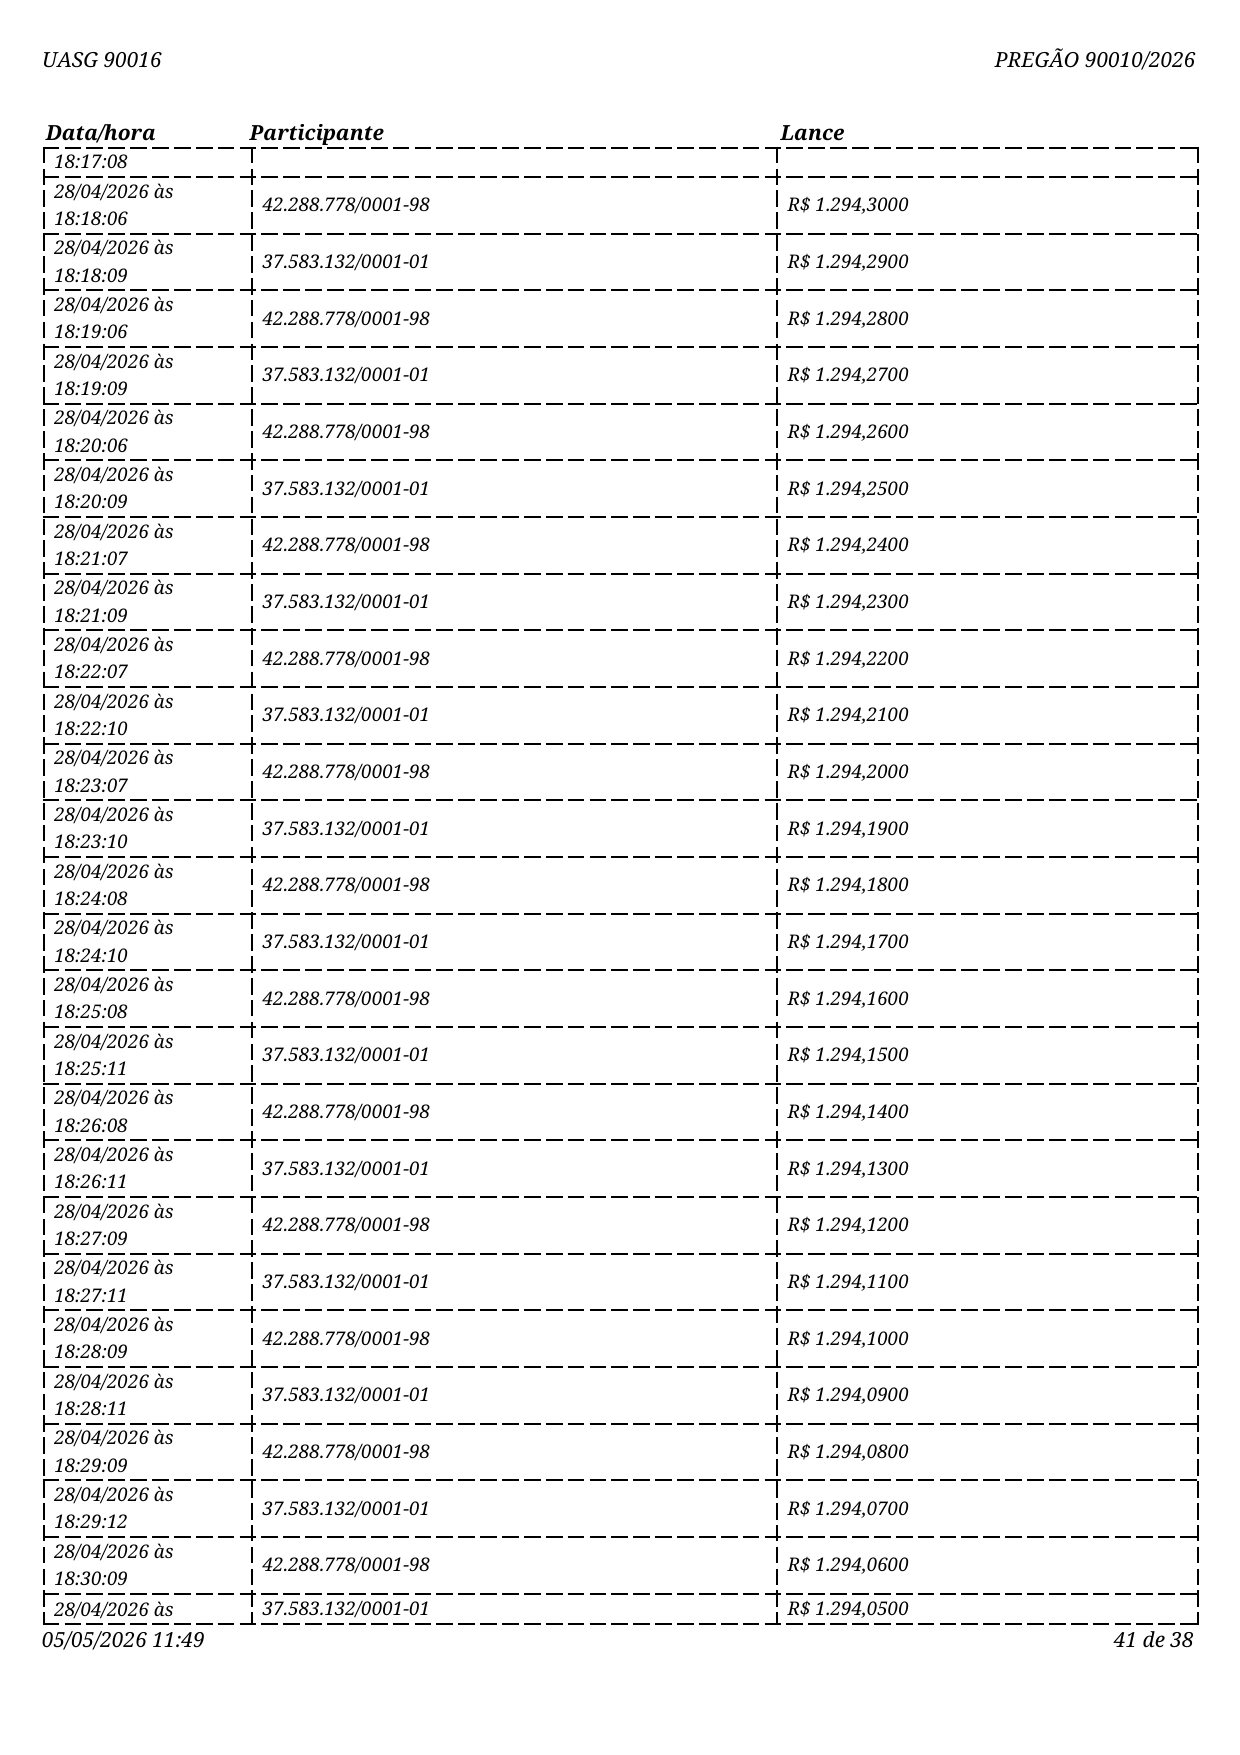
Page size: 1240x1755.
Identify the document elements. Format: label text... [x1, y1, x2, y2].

table_cell R$ 1.294,0500 [777, 1593, 1198, 1623]
table_cell 37.583.132/0001-01 [252, 686, 777, 743]
table_cell 28/04/2026 às 18:22:10 [44, 686, 252, 743]
table_cell 28/04/2026 às 18:27:09 [44, 1196, 252, 1253]
table_cell 28/04/2026 às 18:20:06 [44, 403, 252, 459]
table_cell 37.583.132/0001-01 [252, 573, 777, 629]
table_cell 37.583.132/0001-01 [252, 1366, 777, 1423]
table_cell R$ 1.294,1000 [777, 1309, 1198, 1366]
table_cell 42.288.778/0001-98 [252, 289, 777, 346]
table_cell 42.288.778/0001-98 [252, 1083, 777, 1139]
table_cell R$ 1.294,2300 [777, 573, 1198, 629]
table_cell R$ 1.294,1200 [777, 1196, 1198, 1253]
table_cell R$ 1.294,2700 [777, 346, 1198, 403]
table_cell 42.288.778/0001-98 [252, 516, 777, 573]
table_cell 28/04/2026 às 18:21:09 [44, 573, 252, 629]
table_cell R$ 1.294,0600 [777, 1536, 1198, 1593]
table_cell R$ 1.294,0800 [777, 1423, 1198, 1479]
table_cell R$ 1.294,0900 [777, 1366, 1198, 1423]
table_cell R$ 1.294,1800 [777, 856, 1198, 913]
table_cell 37.583.132/0001-01 [252, 459, 777, 516]
table_cell 37.583.132/0001-01 [252, 233, 777, 289]
table_cell 28/04/2026 às 18:23:07 [44, 743, 252, 799]
table_cell R$ 1.294,1400 [777, 1083, 1198, 1139]
table_cell 28/04/2026 às 18:29:09 [44, 1423, 252, 1479]
table_cell [777, 147, 1198, 176]
table_cell R$ 1.294,1100 [777, 1253, 1198, 1309]
table_cell 28/04/2026 às 18:27:11 [44, 1253, 252, 1309]
table_cell R$ 1.294,2900 [777, 233, 1198, 289]
table_cell R$ 1.294,2800 [777, 289, 1198, 346]
table_cell 28/04/2026 às 18:29:12 [44, 1479, 252, 1536]
table_cell 28/04/2026 às 18:25:08 [44, 969, 252, 1026]
table_cell 28/04/2026 às 18:26:08 [44, 1083, 252, 1139]
table_cell 28/04/2026 às 18:18:09 [44, 233, 252, 289]
table_cell 28/04/2026 às 18:18:06 [44, 176, 252, 233]
table_cell R$ 1.294,2100 [777, 686, 1198, 743]
table_cell R$ 1.294,2400 [777, 516, 1198, 573]
table_cell R$ 1.294,2500 [777, 459, 1198, 516]
table_cell R$ 1.294,3000 [777, 176, 1198, 233]
table_cell 28/04/2026 às 18:28:11 [44, 1366, 252, 1423]
table_cell [252, 147, 777, 176]
table_cell 28/04/2026 às 18:23:10 [44, 799, 252, 856]
table_cell R$ 1.294,1500 [777, 1026, 1198, 1083]
table_cell 42.288.778/0001-98 [252, 1196, 777, 1253]
table_cell 37.583.132/0001-01 [252, 799, 777, 856]
table_cell R$ 1.294,2600 [777, 403, 1198, 459]
table_cell 42.288.778/0001-98 [252, 176, 777, 233]
table_cell 42.288.778/0001-98 [252, 1536, 777, 1593]
table_cell 28/04/2026 às 18:19:09 [44, 346, 252, 403]
table_cell 37.583.132/0001-01 [252, 346, 777, 403]
table_cell 28/04/2026 às 18:21:07 [44, 516, 252, 573]
table_cell 28/04/2026 às [44, 1593, 252, 1623]
table_cell 28/04/2026 às 18:19:06 [44, 289, 252, 346]
table_cell 37.583.132/0001-01 [252, 1253, 777, 1309]
table_cell 42.288.778/0001-98 [252, 1423, 777, 1479]
table_cell 37.583.132/0001-01 [252, 1026, 777, 1083]
table_cell 28/04/2026 às 18:24:08 [44, 856, 252, 913]
table_cell 18:17:08 [44, 147, 252, 176]
table_cell R$ 1.294,1700 [777, 913, 1198, 969]
table_cell R$ 1.294,1300 [777, 1139, 1198, 1196]
table_cell R$ 1.294,0700 [777, 1479, 1198, 1536]
table_cell 42.288.778/0001-98 [252, 743, 777, 799]
table_cell 42.288.778/0001-98 [252, 403, 777, 459]
table_cell 37.583.132/0001-01 [252, 1139, 777, 1196]
table_cell 37.583.132/0001-01 [252, 1479, 777, 1536]
table_cell 42.288.778/0001-98 [252, 629, 777, 686]
table_cell R$ 1.294,2200 [777, 629, 1198, 686]
table_cell 28/04/2026 às 18:22:07 [44, 629, 252, 686]
table_cell R$ 1.294,1900 [777, 799, 1198, 856]
table_cell 42.288.778/0001-98 [252, 856, 777, 913]
table_cell 28/04/2026 às 18:26:11 [44, 1139, 252, 1196]
table_cell 42.288.778/0001-98 [252, 969, 777, 1026]
table_cell R$ 1.294,2000 [777, 743, 1198, 799]
table_cell 28/04/2026 às 18:28:09 [44, 1309, 252, 1366]
table_cell 42.288.778/0001-98 [252, 1309, 777, 1366]
table_cell 28/04/2026 às 18:25:11 [44, 1026, 252, 1083]
table_cell R$ 1.294,1600 [777, 969, 1198, 1026]
table_cell 37.583.132/0001-01 [252, 913, 777, 969]
table_cell 28/04/2026 às 18:30:09 [44, 1536, 252, 1593]
table_cell 28/04/2026 às 18:24:10 [44, 913, 252, 969]
table_cell 37.583.132/0001-01 [252, 1593, 777, 1623]
table_cell 28/04/2026 às 18:20:09 [44, 459, 252, 516]
